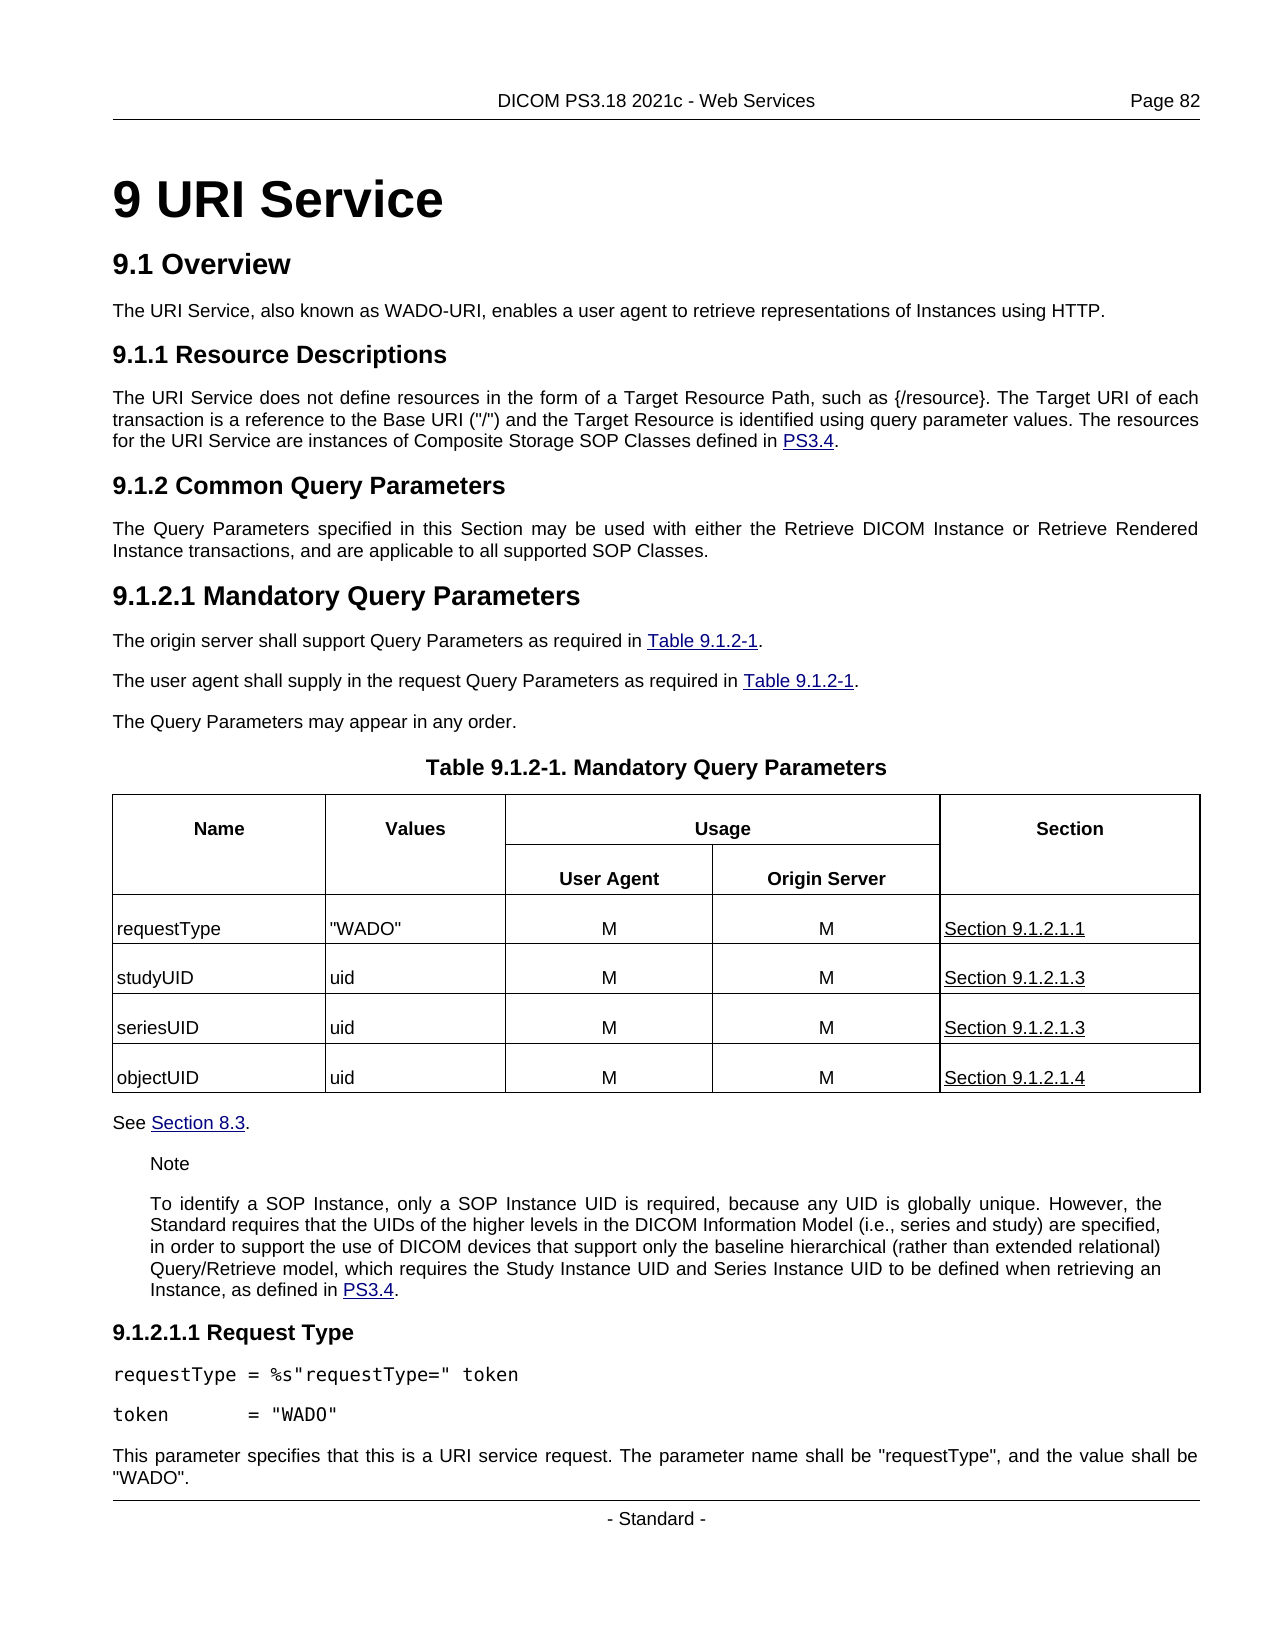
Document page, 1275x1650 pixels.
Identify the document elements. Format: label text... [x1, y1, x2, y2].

table_cell Section 9.1.2.1.3 [941, 944, 1199, 993]
text The origin server shall support Query Parameters as required in Table 9.1.2-1. [112, 630, 1200, 652]
table_cell M [506, 944, 712, 993]
table_cell Section 9.1.2.1.4 [941, 1044, 1199, 1092]
text 9.1.2.1.1 Request Type [112, 1319, 1200, 1345]
table_cell M [713, 944, 939, 993]
text The user agent shall supply in the request Query Parameters as required in Table 9.1.2-1. [112, 670, 1200, 692]
text 9.1.1 Resource Descriptions [112, 340, 1200, 368]
table_header Usage [506, 795, 939, 844]
text 9 URI Service [112, 169, 1200, 228]
table_cell studyUID [113, 944, 325, 993]
table_cell "WADO" [326, 895, 505, 943]
table_cell Section 9.1.2.1.3 [941, 994, 1199, 1042]
text To identify a SOP Instance, only a SOP Instance UID is required, because any UID is globally unique. However, the Standard requires that the UIDs of the higher levels in the DICOM Information Model (i.e., series and study) are specified, in order to support the use of DICOM devices that support only the baseline hierarchical (rather than extended relational) Query/Retrieve model, which requires the Study Instance UID and Series Instance UID to be defined when retrieving an Instance, as defined in PS3.4. [150, 1193, 1162, 1300]
text 9.1.2.1 Mandatory Query Parameters [112, 580, 1200, 611]
table_cell Section 9.1.2.1.1 [941, 895, 1199, 943]
text The URI Service, also known as WADO-URI, enables a user agent to retrieve representations of Instances using HTTP. [112, 299, 1200, 321]
table_cell uid [326, 1044, 505, 1092]
table_cell M [506, 994, 712, 1042]
table_cell M [713, 895, 939, 943]
table_header Values [326, 795, 505, 893]
table_cell uid [326, 994, 505, 1042]
table_cell User Agent [506, 845, 712, 893]
table_cell Origin Server [713, 845, 939, 893]
text The Query Parameters may appear in any order. [112, 711, 1200, 732]
text 9.1.2 Common Query Parameters [112, 471, 1200, 499]
text requestType = %s"requestType=" token [112, 1364, 1200, 1386]
text See Section 8.3. [112, 1112, 1200, 1133]
text The URI Service does not define resources in the form of a Target Resource Path, such as {/resource}. The Target URI of each transaction is a reference to the Base URI ("/") and the Target Resource is identified using query parameter values. The resources for the URI Service are instances of Composite Storage SOP Classes defined in PS3.4. [112, 387, 1200, 452]
table_cell seriesUID [113, 994, 325, 1042]
table_cell M [506, 1044, 712, 1092]
table_cell M [713, 1044, 939, 1092]
table_cell M [713, 994, 939, 1042]
text This parameter specifies that this is a URI service request. The parameter name shall be "requestType", and the value shall be "WADO". [112, 1445, 1200, 1488]
table_header Section [941, 795, 1199, 893]
table_cell requestType [113, 895, 325, 943]
text Note [150, 1152, 1162, 1174]
text 9.1 Overview [112, 247, 1200, 281]
table_cell objectUID [113, 1044, 325, 1092]
text token = "WADO" [112, 1404, 1200, 1426]
text Table 9.1.2-1. Mandatory Query Parameters [112, 755, 1200, 781]
text The Query Parameters specified in this Section may be used with either the Retrieve DICOM Instance or Retrieve Rendered Instance transactions, and are applicable to all supported SOP Classes. [112, 518, 1200, 561]
table_cell M [506, 895, 712, 943]
table_cell uid [326, 944, 505, 993]
table_header Name [113, 795, 325, 893]
